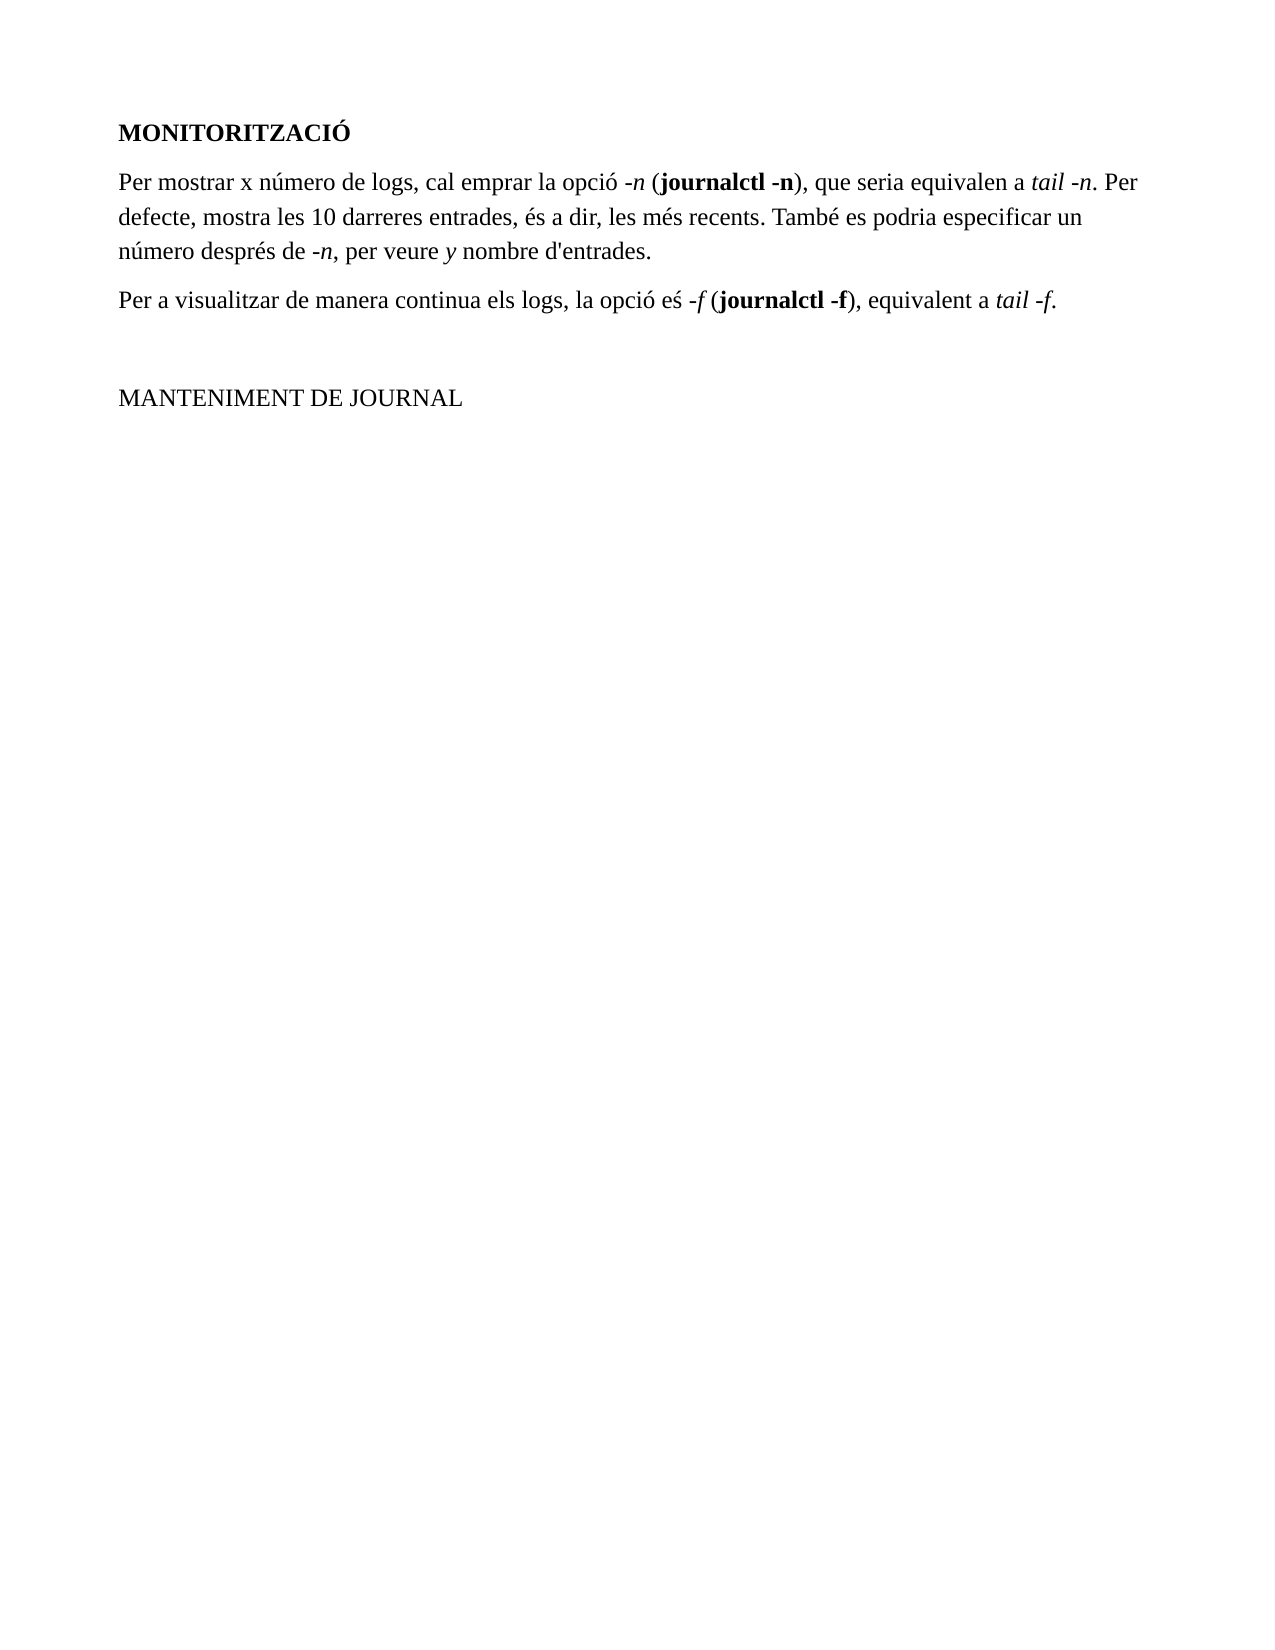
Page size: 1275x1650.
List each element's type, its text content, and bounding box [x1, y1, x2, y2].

text MONITORITZACIÓ [118, 118, 1157, 147]
text Per mostrar x número de logs, cal emprar la opció -n (journalctl -n), que seria equivalen a tail -n. Per defecte, mostra les 10 darreres entrades, és a dir, les més recents. També es podria especificar un número després de -n, per veure y nombre d'entrades. [118, 167, 1157, 265]
text Per a visualitzar de manera continua els logs, la opció eś -f (journalctl -f), equivalent a tail -f. [118, 285, 1157, 314]
text MANTENIMENT DE JOURNAL [118, 383, 1157, 412]
